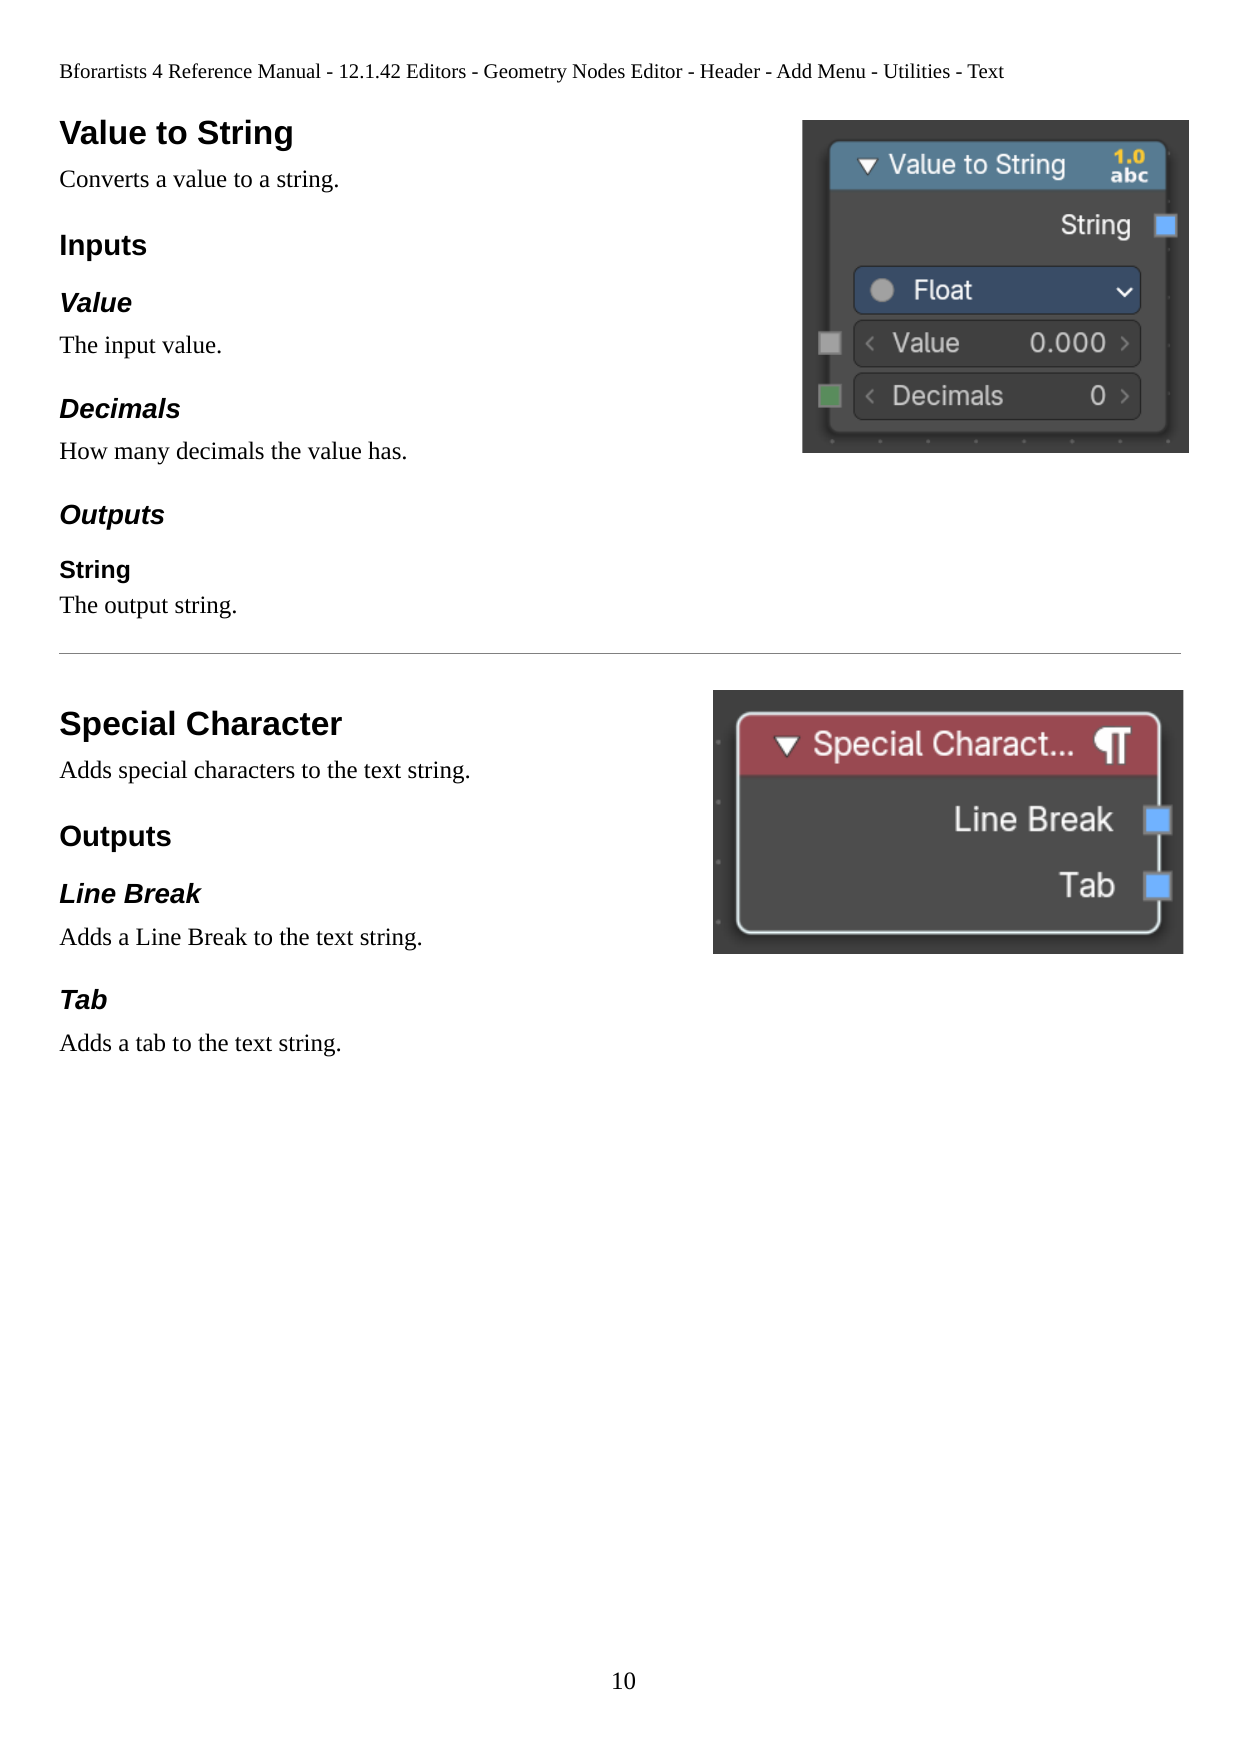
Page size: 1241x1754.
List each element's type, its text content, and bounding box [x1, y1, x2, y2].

subtitle Special Character [59, 704, 713, 742]
text Adds special characters to the text string. [59, 755, 713, 784]
subtitle Value to String [59, 113, 1181, 151]
text The input value. [59, 331, 802, 359]
subtitle Tab [59, 983, 1181, 1015]
subtitle Decimals [59, 392, 802, 424]
subtitle Value [59, 286, 802, 318]
text Converts a value to a string. [59, 164, 802, 192]
text The output string. [59, 590, 1181, 618]
text Adds a Line Break to the text string. [59, 922, 713, 950]
picture [802, 120, 1189, 453]
text Adds a tab to the text string. [59, 1028, 1181, 1056]
picture [713, 690, 1184, 954]
subtitle Outputs [59, 818, 713, 852]
subtitle Outputs [59, 498, 1181, 530]
subtitle Line Break [59, 877, 713, 909]
text How many decimals the value has. [59, 436, 1181, 465]
subtitle String [59, 555, 1181, 583]
subtitle Inputs [59, 227, 802, 261]
